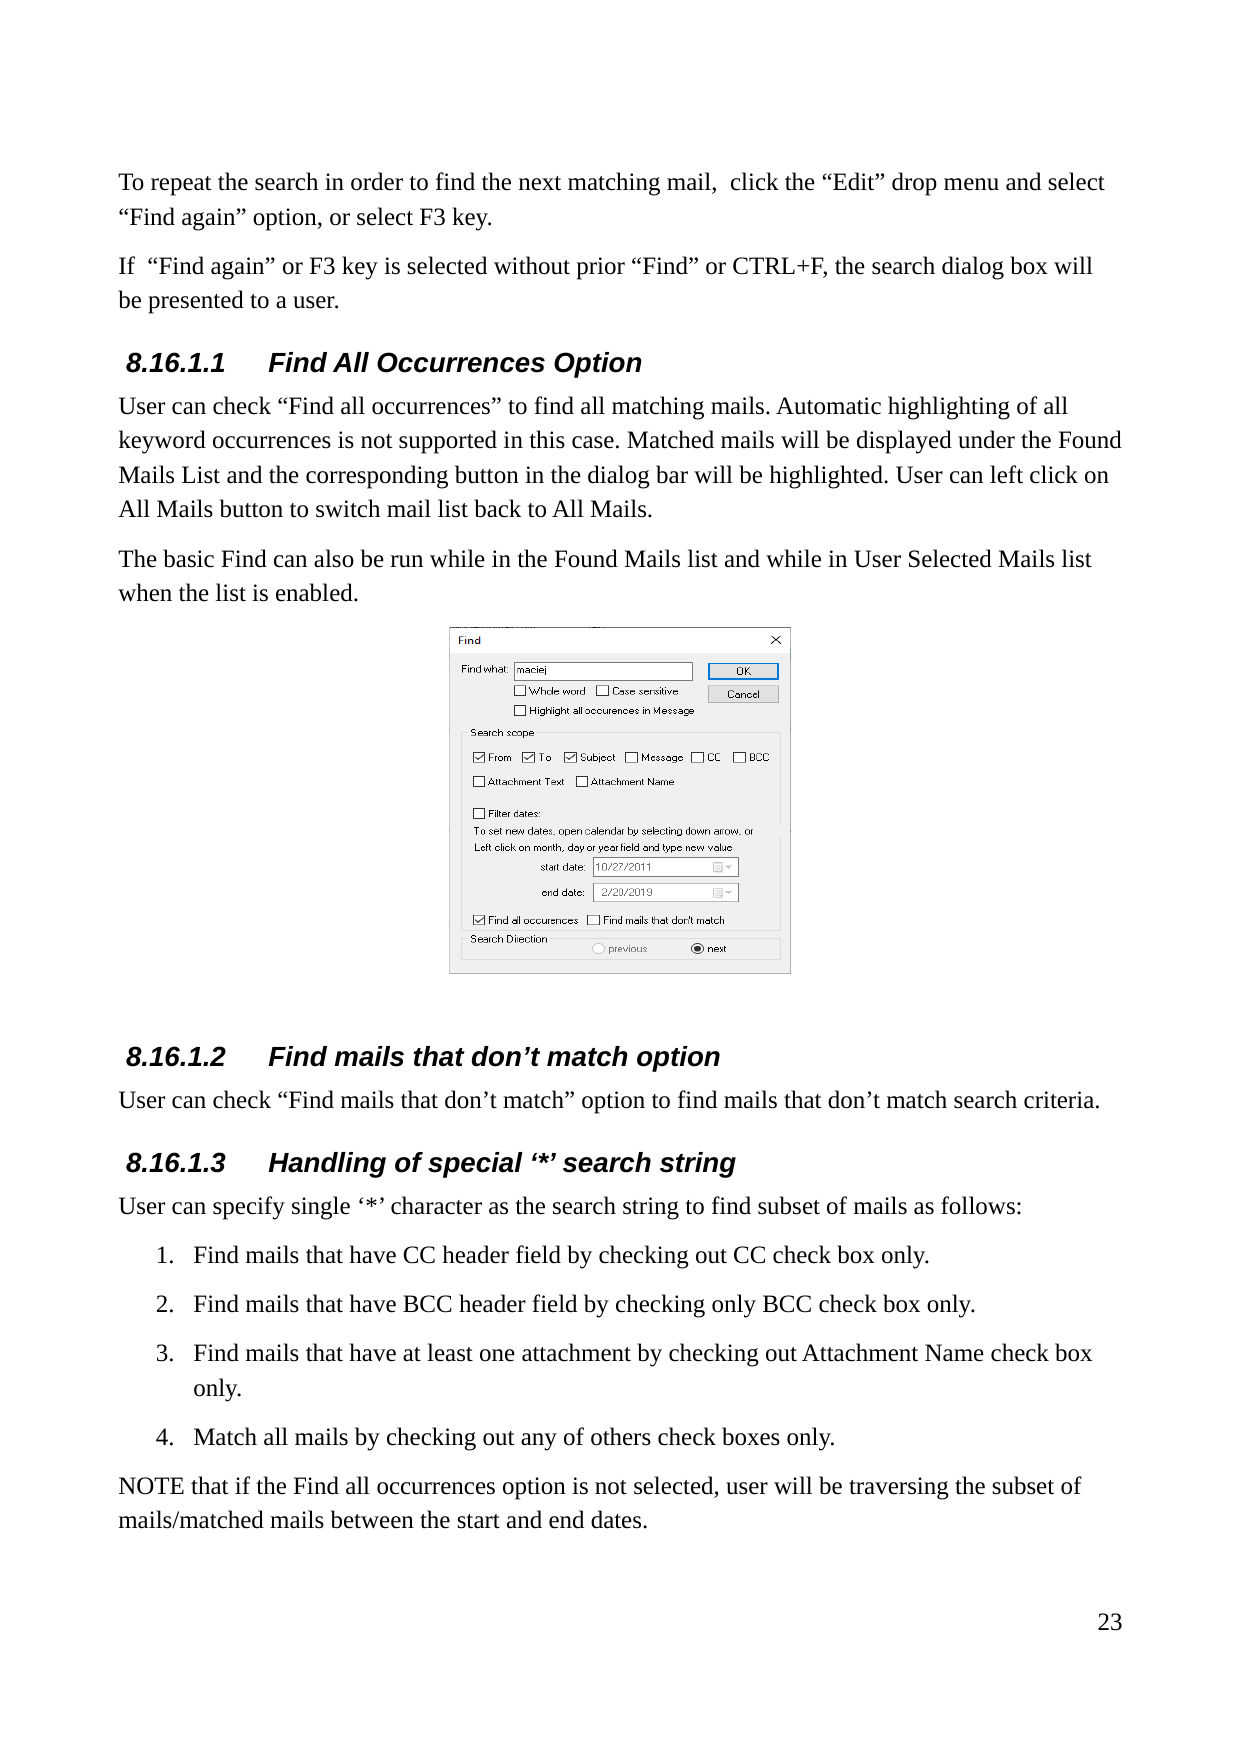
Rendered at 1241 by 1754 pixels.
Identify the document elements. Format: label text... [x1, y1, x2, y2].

subtitle Find All Occurrences Option [118, 347, 1122, 379]
text NOTE that if the Find all occurrences option is not selected, user will be traversing the subset of mails/matched mails between the start and end dates. [118, 1471, 1122, 1534]
text If “Find again” or F3 key is selected without prior “Find” or CTRL+F, the search dialog box will be presented to a user. [118, 251, 1122, 314]
list Find mails that have CC header field by checking out CC check box only. [156, 1240, 1122, 1269]
list Match all mails by checking out any of others check boxes only. [156, 1422, 1122, 1451]
text To repeat the search in order to find the next matching mail, click the “Edit” drop menu and select “Find again” option, or select F3 key. [118, 167, 1122, 230]
text The basic Find can also be run while in the Found Mails list and while in User Selected Mails list when the list is enabled. [118, 544, 1122, 607]
list Find mails that have BCC header field by checking only BCC check box only. [156, 1289, 1122, 1318]
text User can specify single ‘*’ character as the search string to find subset of mails as follows: [118, 1191, 1122, 1220]
subtitle Handling of special ‘*’ search string [118, 1147, 1122, 1178]
text User can check “Find mails that don’t match” option to find mails that don’t match search criteria. [118, 1085, 1122, 1114]
text User can check “Find all occurrences” to find all matching mails. Automatic highlighting of all keyword occurrences is not supported in this case. Matched mails will be displayed under the Found Mails List and the corresponding button in the dialog bar will be highlighted. User can left click on All Mails button to switch mail list back to All Mails. [118, 391, 1122, 523]
picture [449, 627, 791, 974]
subtitle Find mails that don’t match option [118, 1041, 1122, 1073]
list Find mails that have at least one attachment by checking out Attachment Name check box only. [156, 1338, 1122, 1401]
